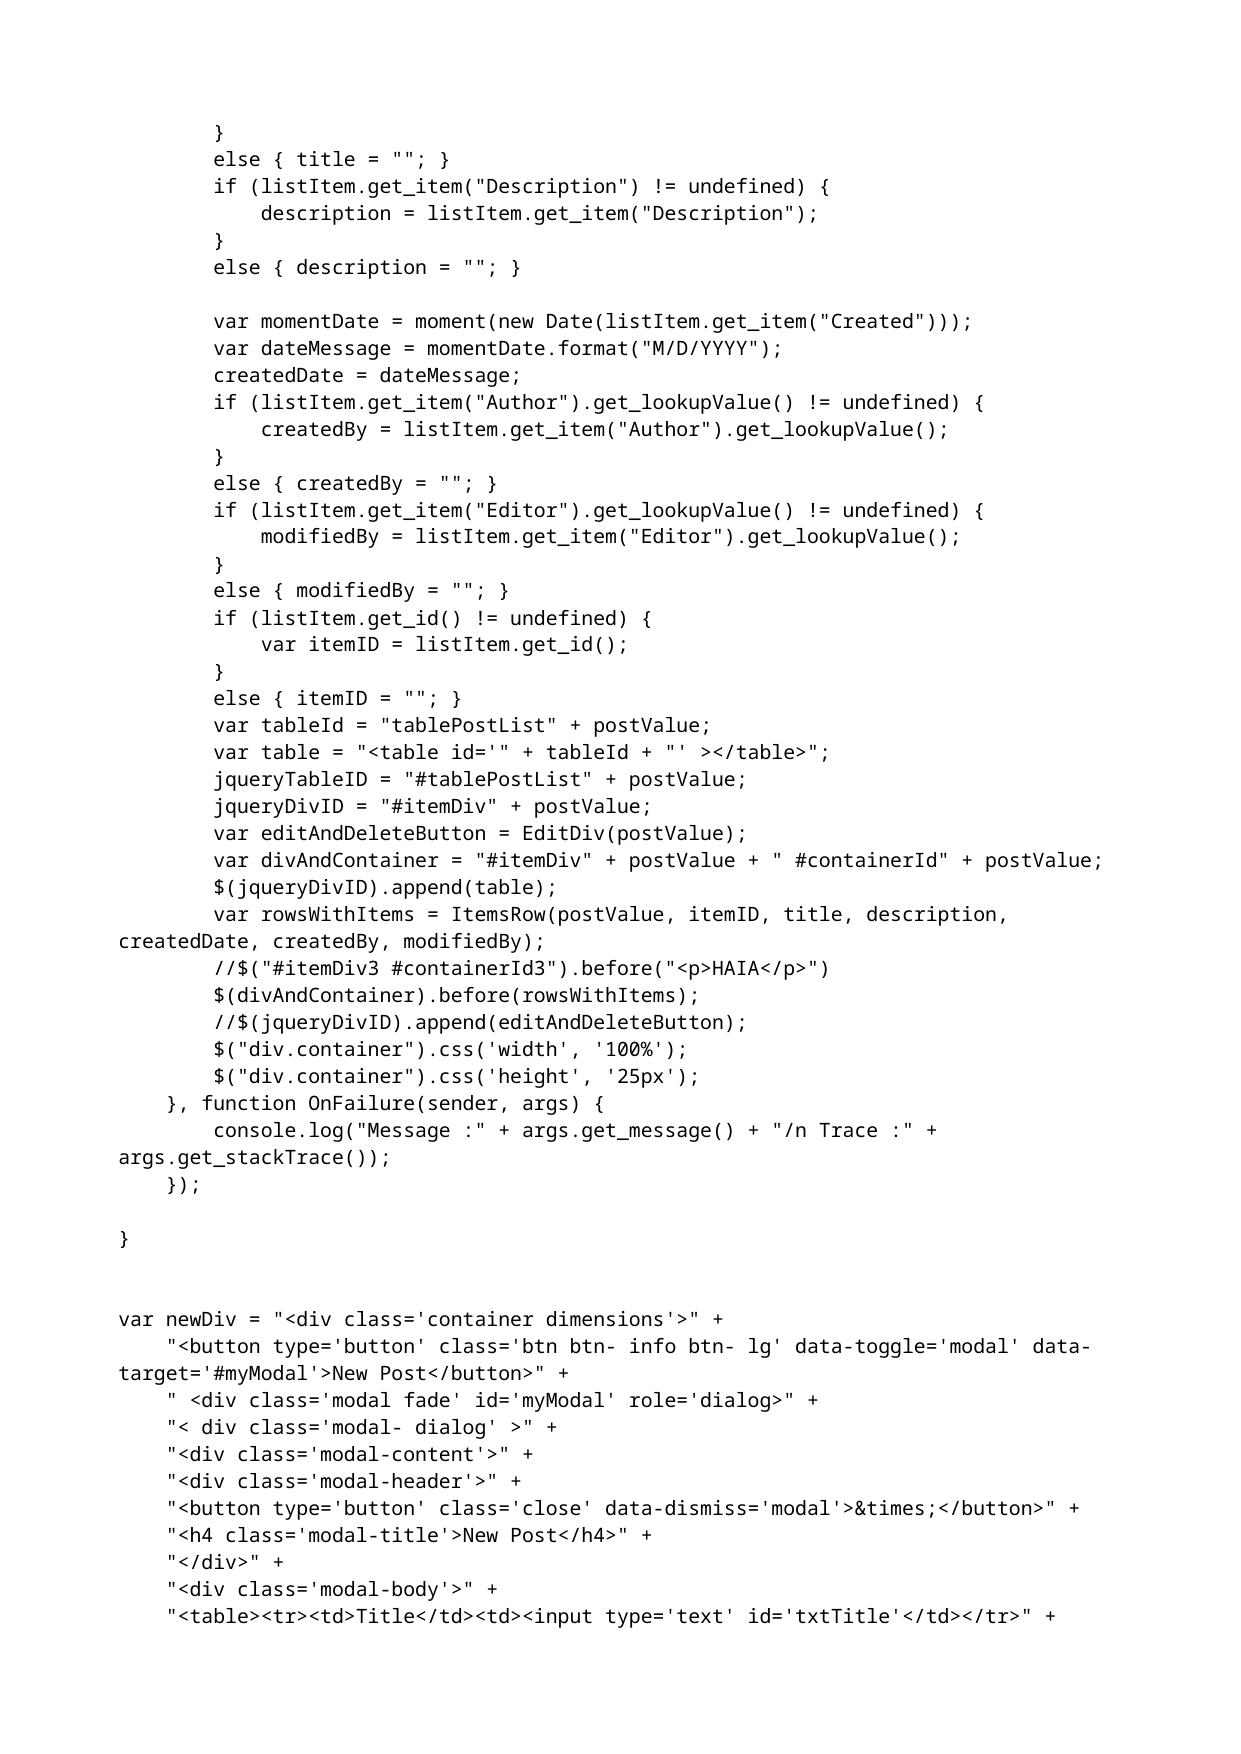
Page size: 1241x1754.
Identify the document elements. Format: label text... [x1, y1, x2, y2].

text var rowsWithItems = ItemsRow(postValue, itemID, title, description, createdDate, createdBy, modifiedBy); [118, 901, 1122, 954]
text //$(jqueryDivID).append(editAndDeleteButton); [118, 1008, 1122, 1035]
text "<div class='modal-content'>" + [118, 1440, 1122, 1467]
text $(jqueryDivID).append(table); [118, 873, 1122, 901]
text var table = "<table id='" + tableId + "' ></table>"; [118, 739, 1122, 766]
text var itemID = listItem.get_id(); [118, 631, 1122, 658]
text var dateMessage = momentDate.format("M/D/YYYY"); [118, 334, 1122, 361]
text " <div class='modal fade' id='myModal' role='dialog>" + [118, 1386, 1122, 1413]
text $(divAndContainer).before(rowsWithItems); [118, 981, 1122, 1008]
text } [118, 442, 1122, 469]
text modifiedBy = listItem.get_item("Editor").get_lookupValue(); [118, 523, 1122, 550]
text console.log("Message :" + args.get_message() + "/n Trace :" + args.get_stackTrace()); [118, 1116, 1122, 1170]
text var momentDate = moment(new Date(listItem.get_item("Created"))); [118, 307, 1122, 334]
text "<div class='modal-header'>" + [118, 1467, 1122, 1494]
text jqueryDivID = "#itemDiv" + postValue; [118, 793, 1122, 819]
text "<button type='button' class='btn btn- info btn- lg' data-toggle='modal' data-target='#myModal'>New Post</button>" + [118, 1332, 1122, 1386]
text "<table><tr><td>Title</td><td><input type='text' id='txtTitle'</td></tr>" + [118, 1602, 1122, 1629]
text if (listItem.get_item("Author").get_lookupValue() != undefined) { [118, 388, 1122, 415]
text if (listItem.get_item("Editor").get_lookupValue() != undefined) { [118, 496, 1122, 523]
text //$("#itemDiv3 #containerId3").before("<p>HAIA</p>") [118, 954, 1122, 981]
text } [118, 550, 1122, 577]
text var divAndContainer = "#itemDiv" + postValue + " #containerId" + postValue; [118, 847, 1122, 873]
text } [118, 658, 1122, 685]
text $("div.container").css('width', '100%'); [118, 1035, 1122, 1062]
text else { modifiedBy = ""; } [118, 577, 1122, 604]
text var tableId = "tablePostList" + postValue; [118, 712, 1122, 739]
text description = listItem.get_item("Description"); [118, 199, 1122, 226]
text else { createdBy = ""; } [118, 469, 1122, 496]
text else { itemID = ""; } [118, 685, 1122, 712]
text }, function OnFailure(sender, args) { [118, 1089, 1122, 1116]
text createdDate = dateMessage; [118, 361, 1122, 388]
text } [118, 118, 1122, 145]
text } [118, 226, 1122, 253]
text $("div.container").css('height', '25px'); [118, 1062, 1122, 1089]
text var editAndDeleteButton = EditDiv(postValue); [118, 819, 1122, 847]
text "< div class='modal- dialog' >" + [118, 1413, 1122, 1440]
text "<h4 class='modal-title'>New Post</h4>" + [118, 1521, 1122, 1548]
text createdBy = listItem.get_item("Author").get_lookupValue(); [118, 415, 1122, 442]
text var newDiv = "<div class='container dimensions'>" + [118, 1305, 1122, 1332]
text } [118, 1224, 1122, 1251]
text else { description = ""; } [118, 253, 1122, 280]
text if (listItem.get_item("Description") != undefined) { [118, 172, 1122, 199]
text "</div>" + [118, 1548, 1122, 1575]
text if (listItem.get_id() != undefined) { [118, 604, 1122, 631]
text "<div class='modal-body'>" + [118, 1575, 1122, 1602]
text jqueryTableID = "#tablePostList" + postValue; [118, 766, 1122, 793]
text }); [118, 1170, 1122, 1197]
text "<button type='button' class='close' data-dismiss='modal'>&times;</button>" + [118, 1494, 1122, 1521]
text else { title = ""; } [118, 145, 1122, 172]
